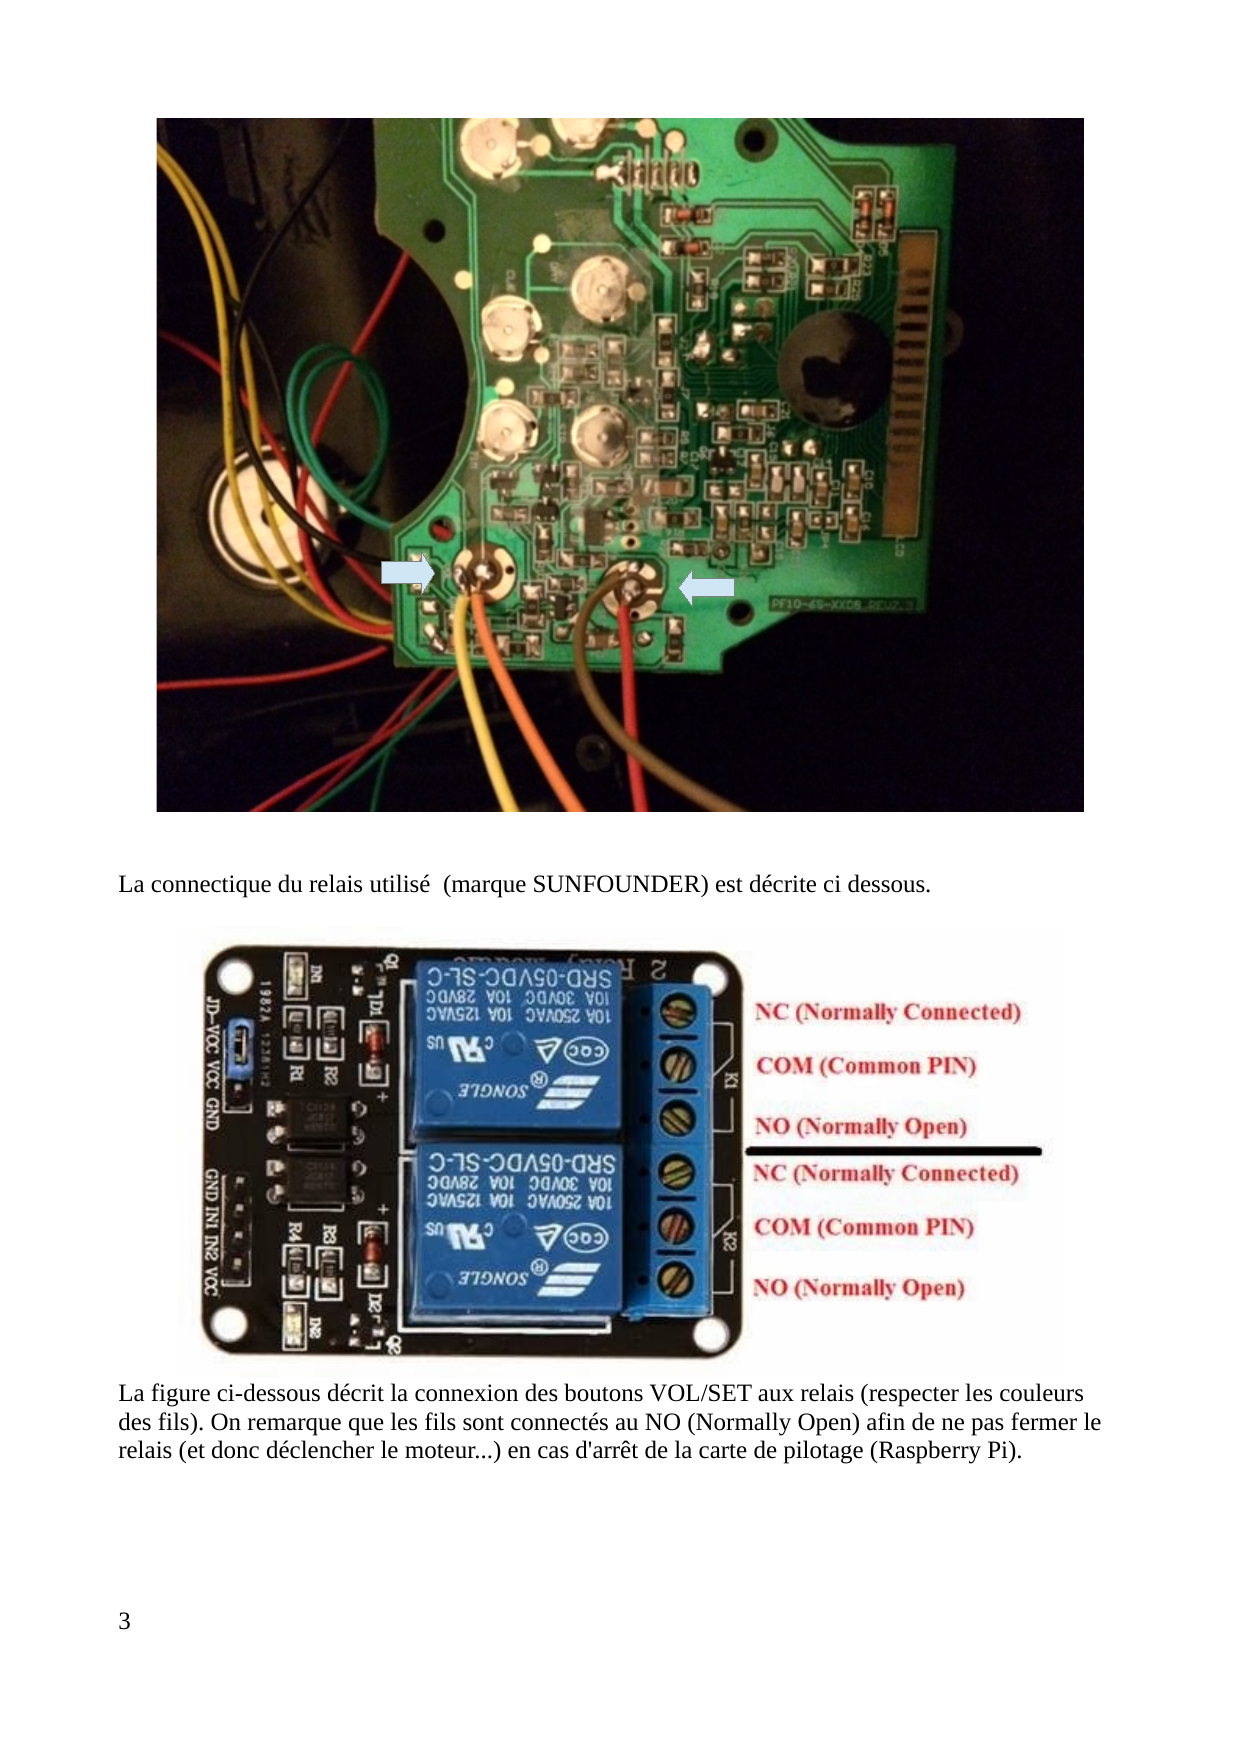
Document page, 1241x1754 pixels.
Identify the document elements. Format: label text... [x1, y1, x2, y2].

picture [156, 118, 1084, 812]
text La connectique du relais utilisé (marque SUNFOUNDER) est décrite ci dessous. [118, 869, 1122, 898]
text La figure ci-dessous décrit la connexion des boutons VOL/SET aux relais (respecter les couleurs des fils). On remarque que les fils sont connectés au NO (Normally Open) afin de ne pas fermer le relais (et donc déclencher le moteur...) en cas d'arrêt de la carte de pilotage (Raspberry Pi). [118, 1075, 1122, 1464]
picture [177, 926, 1064, 1378]
